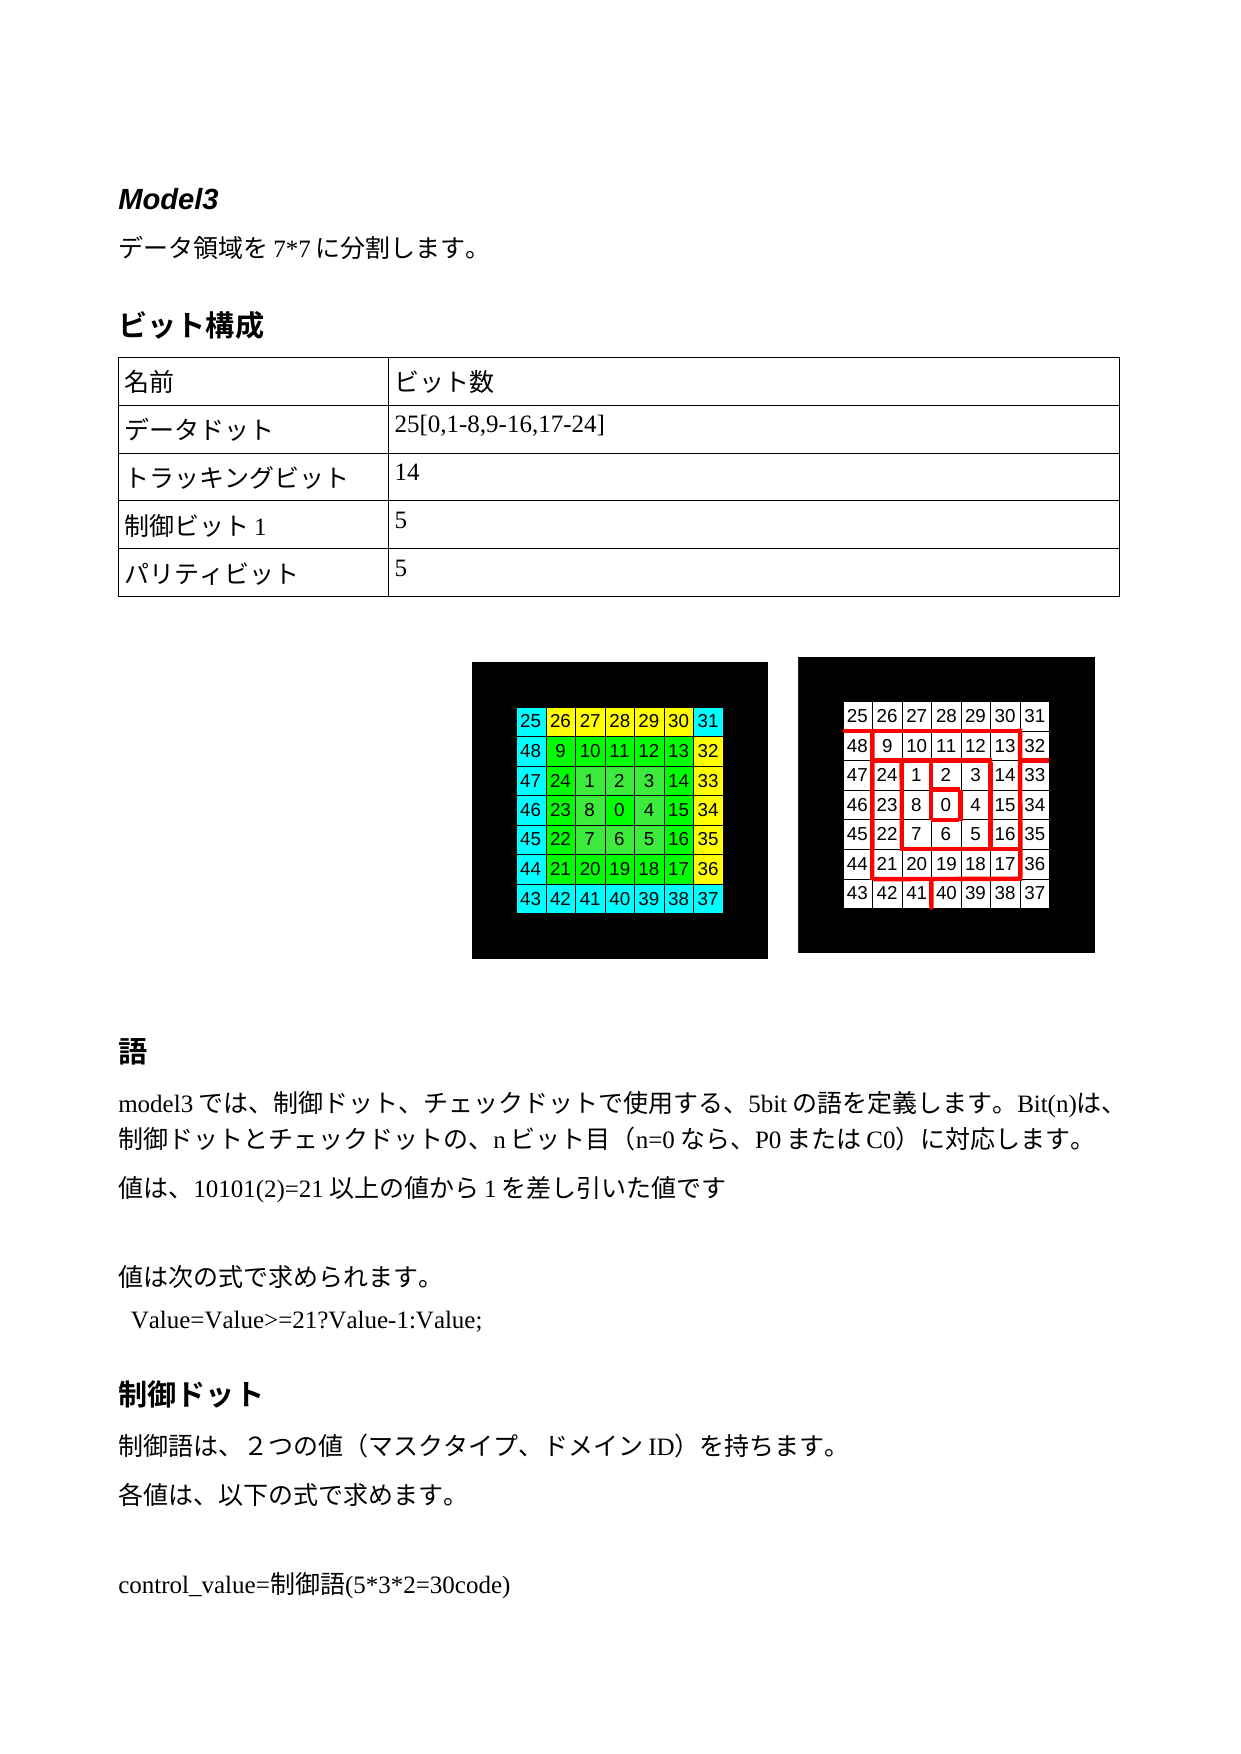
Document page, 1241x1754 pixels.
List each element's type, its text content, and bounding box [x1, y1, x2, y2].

table_cell パリティビット [119, 549, 388, 596]
subtitle 制御ドット [118, 1372, 1122, 1414]
subtitle 語 [118, 1029, 1122, 1071]
text model3では、制御ドット、チェックドットで使用する、5bitの語を定義します。Bit(n)は、制御ドットとチェックドットの、nビット目（n=0なら、P0またはC0）に対応します。 [118, 1084, 1122, 1156]
text control_value=制御語(5*3*2=30code) [118, 1564, 1122, 1600]
table_cell 14 [389, 454, 1119, 500]
table_cell 25[0,1-8,9-16,17-24] [389, 406, 1119, 453]
table_header 名前 [119, 358, 388, 405]
text データ領域を7*7に分割します。 [118, 228, 1122, 265]
subtitle ビット構成 [118, 302, 1122, 344]
text 値は、10101(2)=21以上の値から1を差し引いた値です [118, 1169, 1122, 1205]
table_cell 制御ビット1 [119, 501, 388, 548]
table_cell 5 [389, 501, 1119, 548]
text 各値は、以下の式で求めます。 [118, 1475, 1122, 1511]
text 値は次の式で求められます。 [118, 1258, 1122, 1294]
subtitle Model3 [118, 183, 1122, 216]
text 制御語は、２つの値（マスクタイプ、ドメインID）を持ちます。 [118, 1426, 1122, 1463]
table_cell トラッキングビット [119, 454, 388, 500]
table_cell 5 [389, 549, 1119, 596]
text Value=Value>=21?Value-1:Value; [118, 1306, 1122, 1334]
table_cell データドット [119, 406, 388, 453]
table_header ビット数 [389, 358, 1119, 405]
